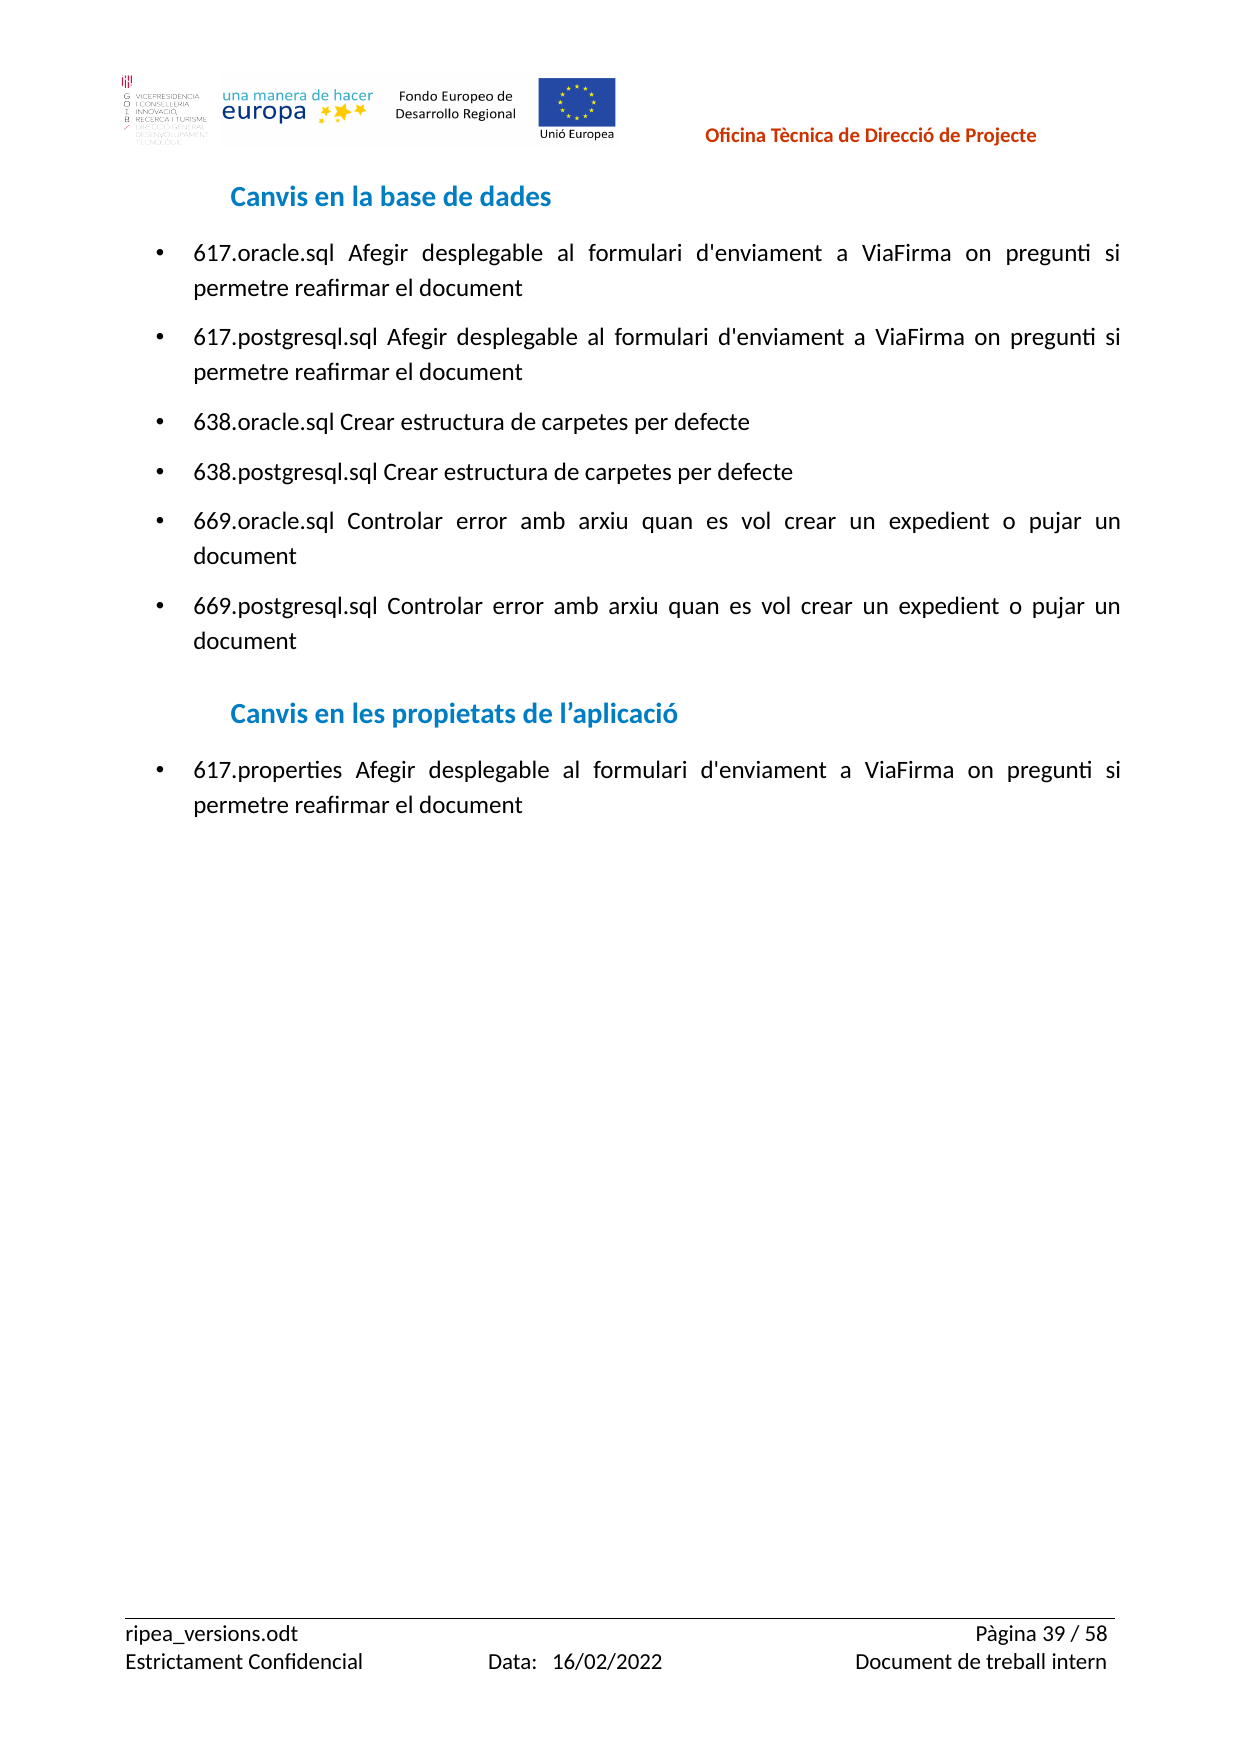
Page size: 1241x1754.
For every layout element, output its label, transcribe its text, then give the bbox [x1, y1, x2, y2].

list 617.postgresql.sql Afegir desplegable al formulari d'enviament a ViaFirma on pregunti si permetre reafirmar el document [156, 322, 1122, 387]
list 669.oracle.sql Controlar error amb arxiu quan es vol crear un expedient o pujar un document [156, 505, 1122, 571]
picture [219, 73, 621, 147]
list 638.oracle.sql Crear estructura de carpetes per defecte [156, 406, 1122, 437]
subtitle Canvis en les propietats de l’aplicació [153, 695, 1122, 731]
list 638.postgresql.sql Crear estructura de carpetes per defecte [156, 456, 1122, 486]
list 669.postgresql.sql Controlar error amb arxiu quan es vol crear un expedient o pujar un document [156, 590, 1122, 655]
picture [118, 73, 213, 147]
list 617.oracle.sql Afegir desplegable al formulari d'enviament a ViaFirma on pregunti si permetre reafirmar el document [156, 237, 1122, 302]
subtitle Canvis en la base de dades [153, 178, 1122, 213]
list 617.properties Afegir desplegable al formulari d'enviament a ViaFirma on pregunti si permetre reafirmar el document [156, 754, 1122, 820]
